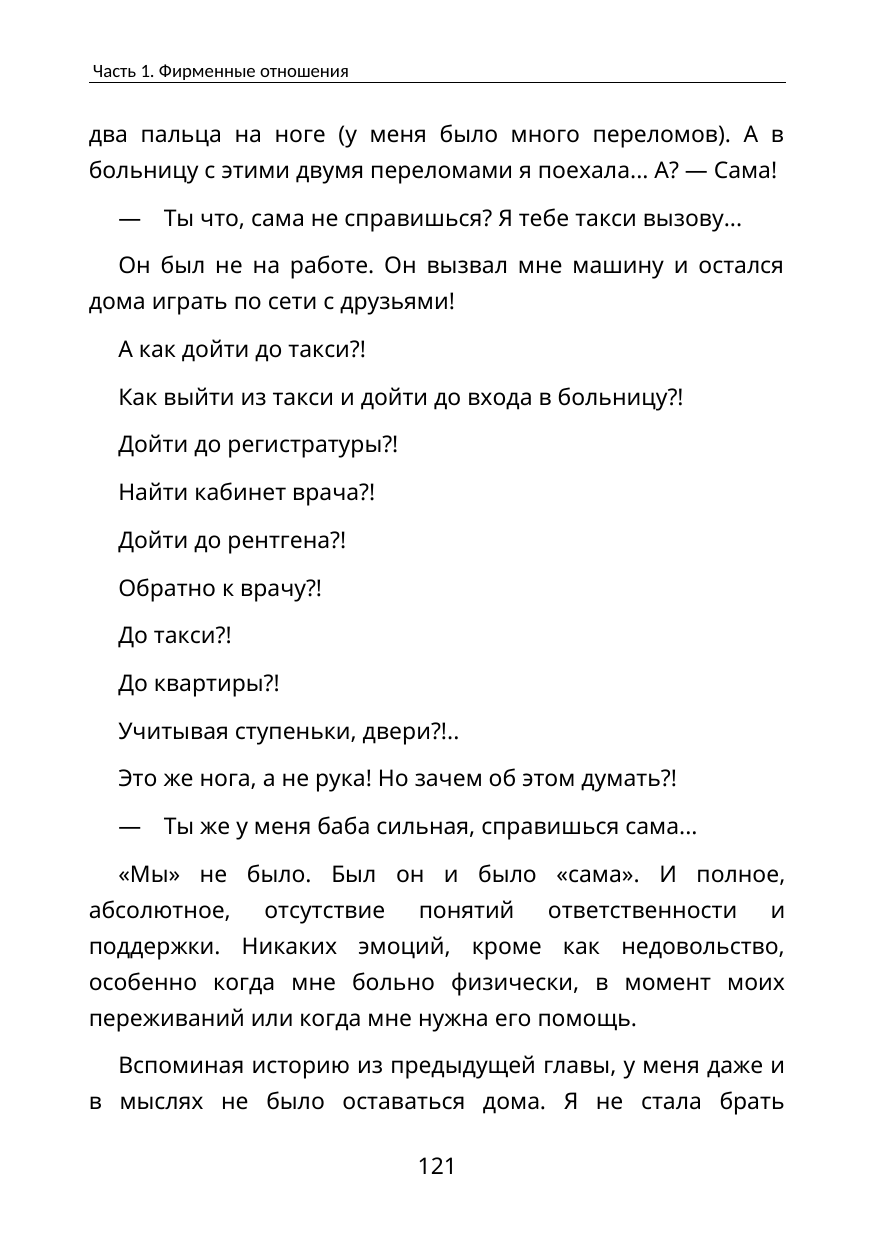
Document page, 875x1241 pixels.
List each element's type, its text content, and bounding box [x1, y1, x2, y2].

text Найти кабинет врача?! [88, 476, 786, 507]
text «Мы» не было. Был он и было «сама». И полное, абсолютное, отсутствие понятий ответственности и поддержки. Никаких эмоций, кроме как недовольство, особенно когда мне больно физически, в момент моих переживаний или когда мне нужна его помощь. [88, 858, 786, 1033]
list Ты что, сама не справишься? Я тебе такси вызову... [88, 202, 786, 233]
text Дойти до регистратуры?! [88, 428, 786, 460]
text Дойти до рентгена?! [88, 524, 786, 555]
text До такси?! [88, 619, 786, 651]
text До квартиры?! [88, 667, 786, 698]
list Ты же у меня баба сильная, справишься сама... [88, 810, 786, 841]
text Обратно к врачу?! [88, 572, 786, 603]
text Это же нога, а не рука! Но зачем об этом думать?! [88, 762, 786, 794]
text Учитывая ступеньки, двери?!.. [88, 715, 786, 746]
text Он был не на работе. Он вызвал мне машину и остался дома играть по сети с друзьями! [88, 249, 786, 317]
text два пальца на ноге (у меня было много переломов). А в больницу с этими двумя переломами я поехала... А? — Сама! [88, 118, 786, 185]
text Вспоминая историю из предыдущей главы, у меня даже и в мыслях не было оставаться дома. Я не стала брать [88, 1049, 786, 1116]
text А как дойти до такси?! [88, 333, 786, 364]
text Как выйти из такси и дойти до входа в больницу?! [88, 381, 786, 412]
